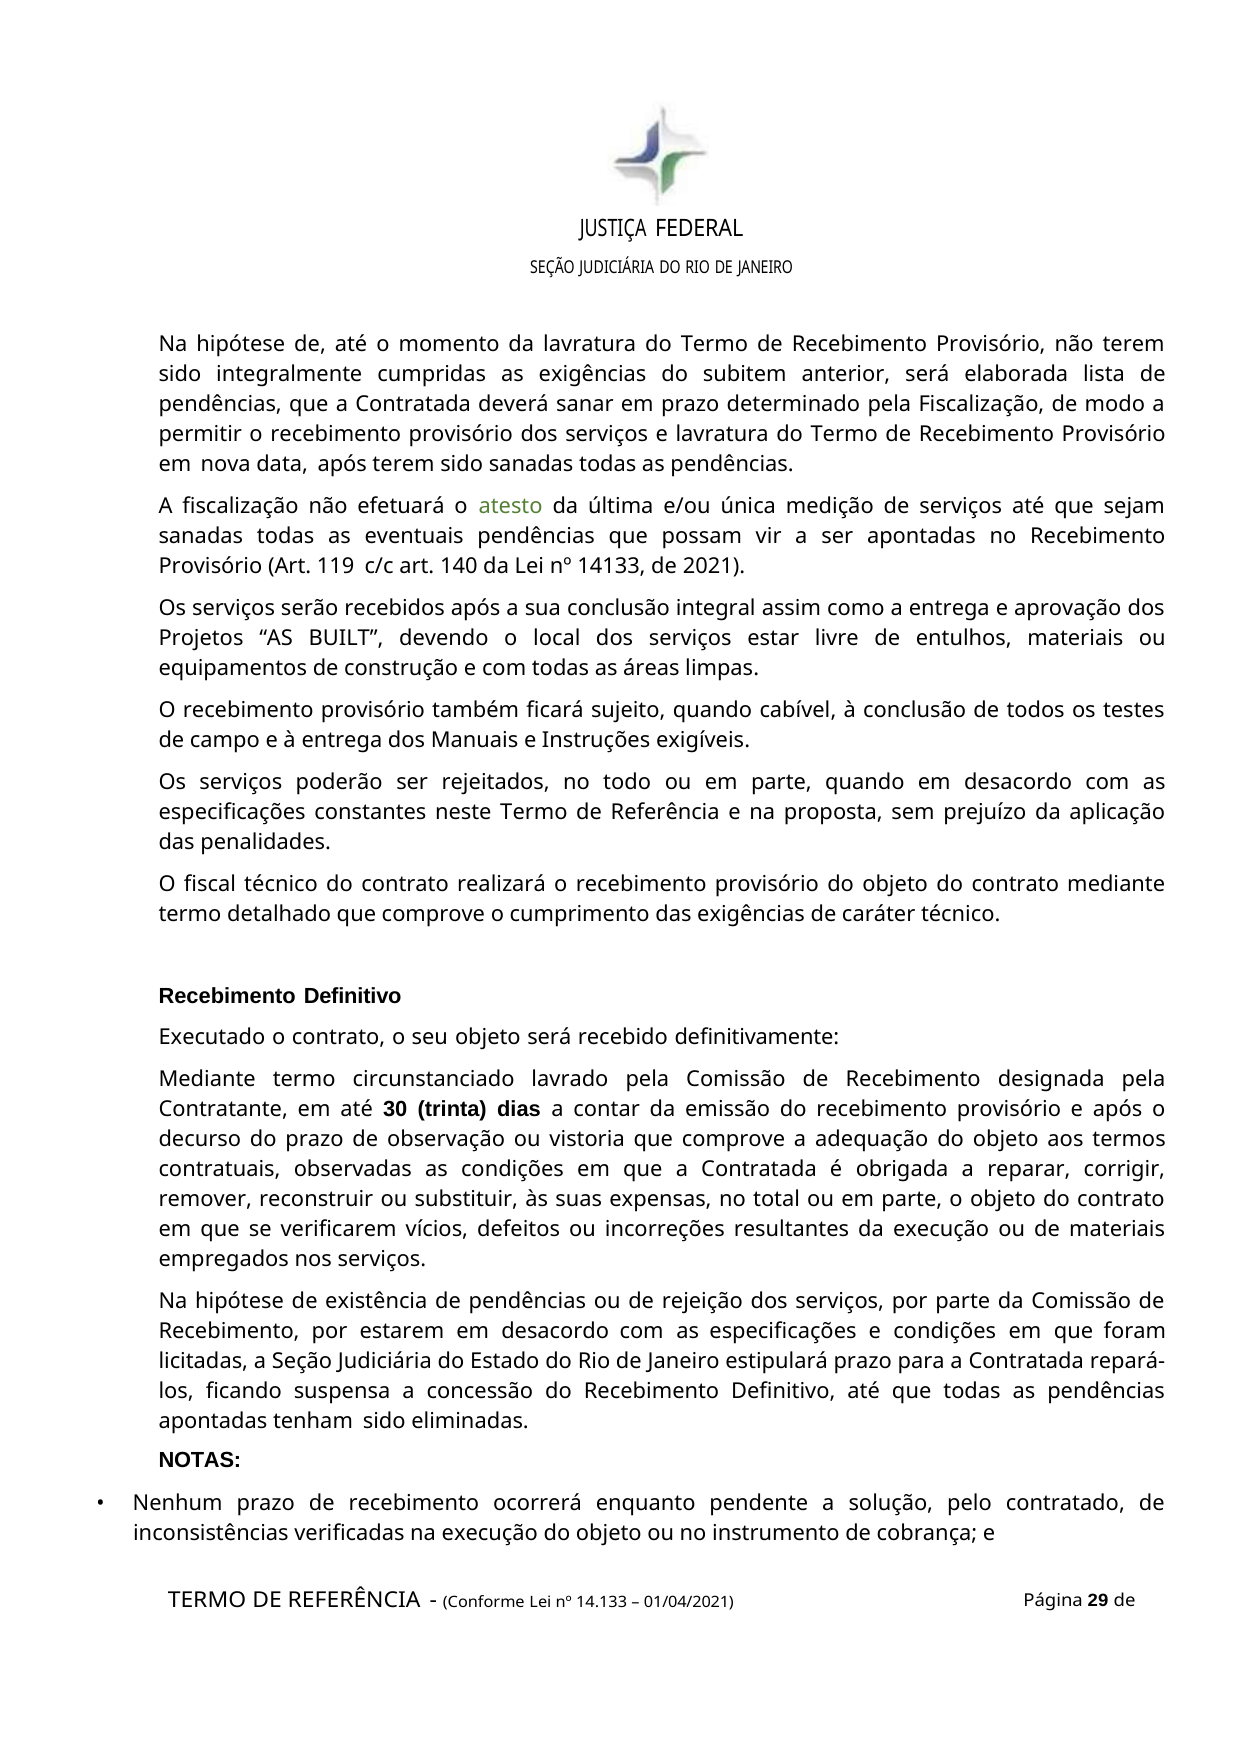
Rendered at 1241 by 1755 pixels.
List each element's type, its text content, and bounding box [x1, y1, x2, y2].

text Na hipótese de existência de pendências ou de rejeição dos serviços, por parte da Comissão de Recebimento, por estarem em desacordo com as especificações e condições em que foram licitadas, a Seção Judiciária do Estado do Rio de Janeiro estipulará prazo para a Contratada repará-los, ficando suspensa a concessão do Recebimento Definitivo, até que todas as pendências apontadas tenham sido eliminadas. [158, 1285, 1166, 1435]
text Os serviços serão recebidos após a sua conclusão integral assim como a entrega e aprovação dos Projetos “AS BUILT”, devendo o local dos serviços estar livre de entulhos, materiais ou equipamentos de construção e com todas as áreas limpas. [158, 592, 1167, 682]
subtitle NOTAS: [158, 1447, 1167, 1472]
text Mediante termo circunstanciado lavrado pela Comissão de Recebimento designada pela Contratante, em até 30 (trinta) dias a contar da emissão do recebimento provisório e após o decurso do prazo de observação ou vistoria que comprove a adequação do objeto aos termos contratuais, observadas as condições em que a Contratada é obrigada a reparar, corrigir, remover, reconstruir ou substituir, às suas expensas, no total ou em parte, o objeto do contrato em que se verificarem vícios, defeitos ou incorreções resultantes da execução ou de materiais empregados nos serviços. [158, 1063, 1167, 1273]
text O fiscal técnico do contrato realizará o recebimento provisório do objeto do contrato mediante termo detalhado que comprove o cumprimento das exigências de caráter técnico. [158, 868, 1167, 928]
text O recebimento provisório também ficará sujeito, quando cabível, à conclusão de todos os testes de campo e à entrega dos Manuais e Instruções exigíveis. [158, 694, 1167, 754]
text Na hipótese de, até o momento da lavratura do Termo de Recebimento Provisório, não terem sido integralmente cumpridas as exigências do subitem anterior, será elaborada lista de pendências, que a Contratada deverá sanar em prazo determinado pela Fiscalização, de modo a permitir o recebimento provisório dos serviços e lavratura do Termo de Recebimento Provisório em nova data, após terem sido sanadas todas as pendências. [158, 328, 1167, 477]
text Executado o contrato, o seu objeto será recebido definitivamente: [158, 1021, 1167, 1051]
text A fiscalização não efetuará o atesto da última e/ou única medição de serviços até que sejam sanadas todas as eventuais pendências que possam vir a ser apontadas no Recebimento Provisório (Art. 119 c/c art. 140 da Lei nº 14133, de 2021). [158, 490, 1166, 579]
subtitle Recebimento Definitivo [158, 983, 1167, 1008]
text Os serviços poderão ser rejeitados, no todo ou em parte, quando em desacordo com as especificações constantes neste Termo de Referência e na proposta, sem prejuízo da aplicação das penalidades. [158, 766, 1167, 856]
list Nenhum prazo de recebimento ocorrerá enquanto pendente a solução, pelo contratado, de inconsistências verificadas na execução do objeto ou no instrumento de cobrança; e [96, 1487, 1166, 1546]
